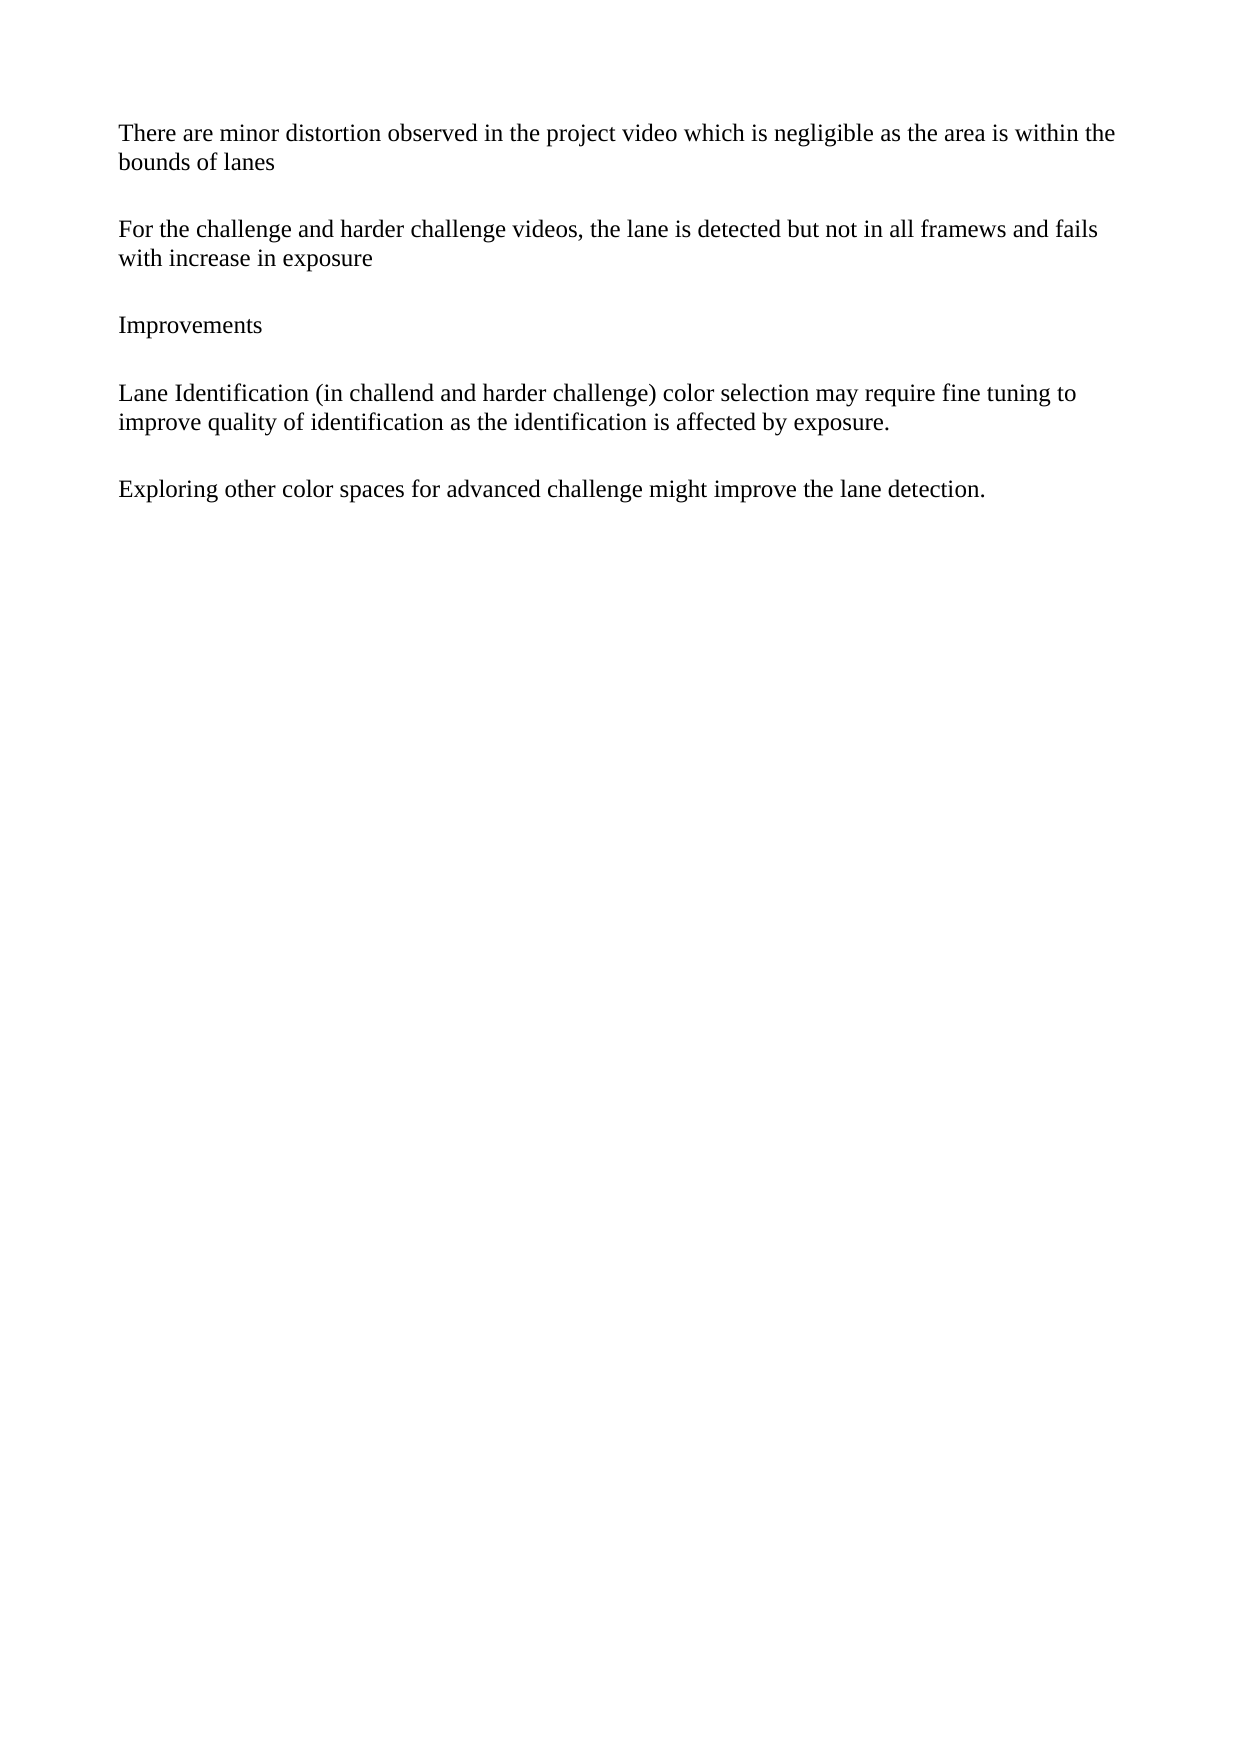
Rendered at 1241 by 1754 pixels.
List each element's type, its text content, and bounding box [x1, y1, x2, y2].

text Exploring other color spaces for advanced challenge might improve the lane detection. [118, 474, 1122, 503]
text Lane Identification (in challend and harder challenge) color selection may require fine tuning to improve quality of identification as the identification is affected by exposure. [118, 378, 1122, 436]
text There are minor distortion observed in the project video which is negligible as the area is within the bounds of lanes [118, 118, 1122, 176]
text Improvements [118, 311, 1122, 339]
text For the challenge and harder challenge videos, the lane is detected but not in all framews and fails with increase in exposure [118, 214, 1122, 272]
